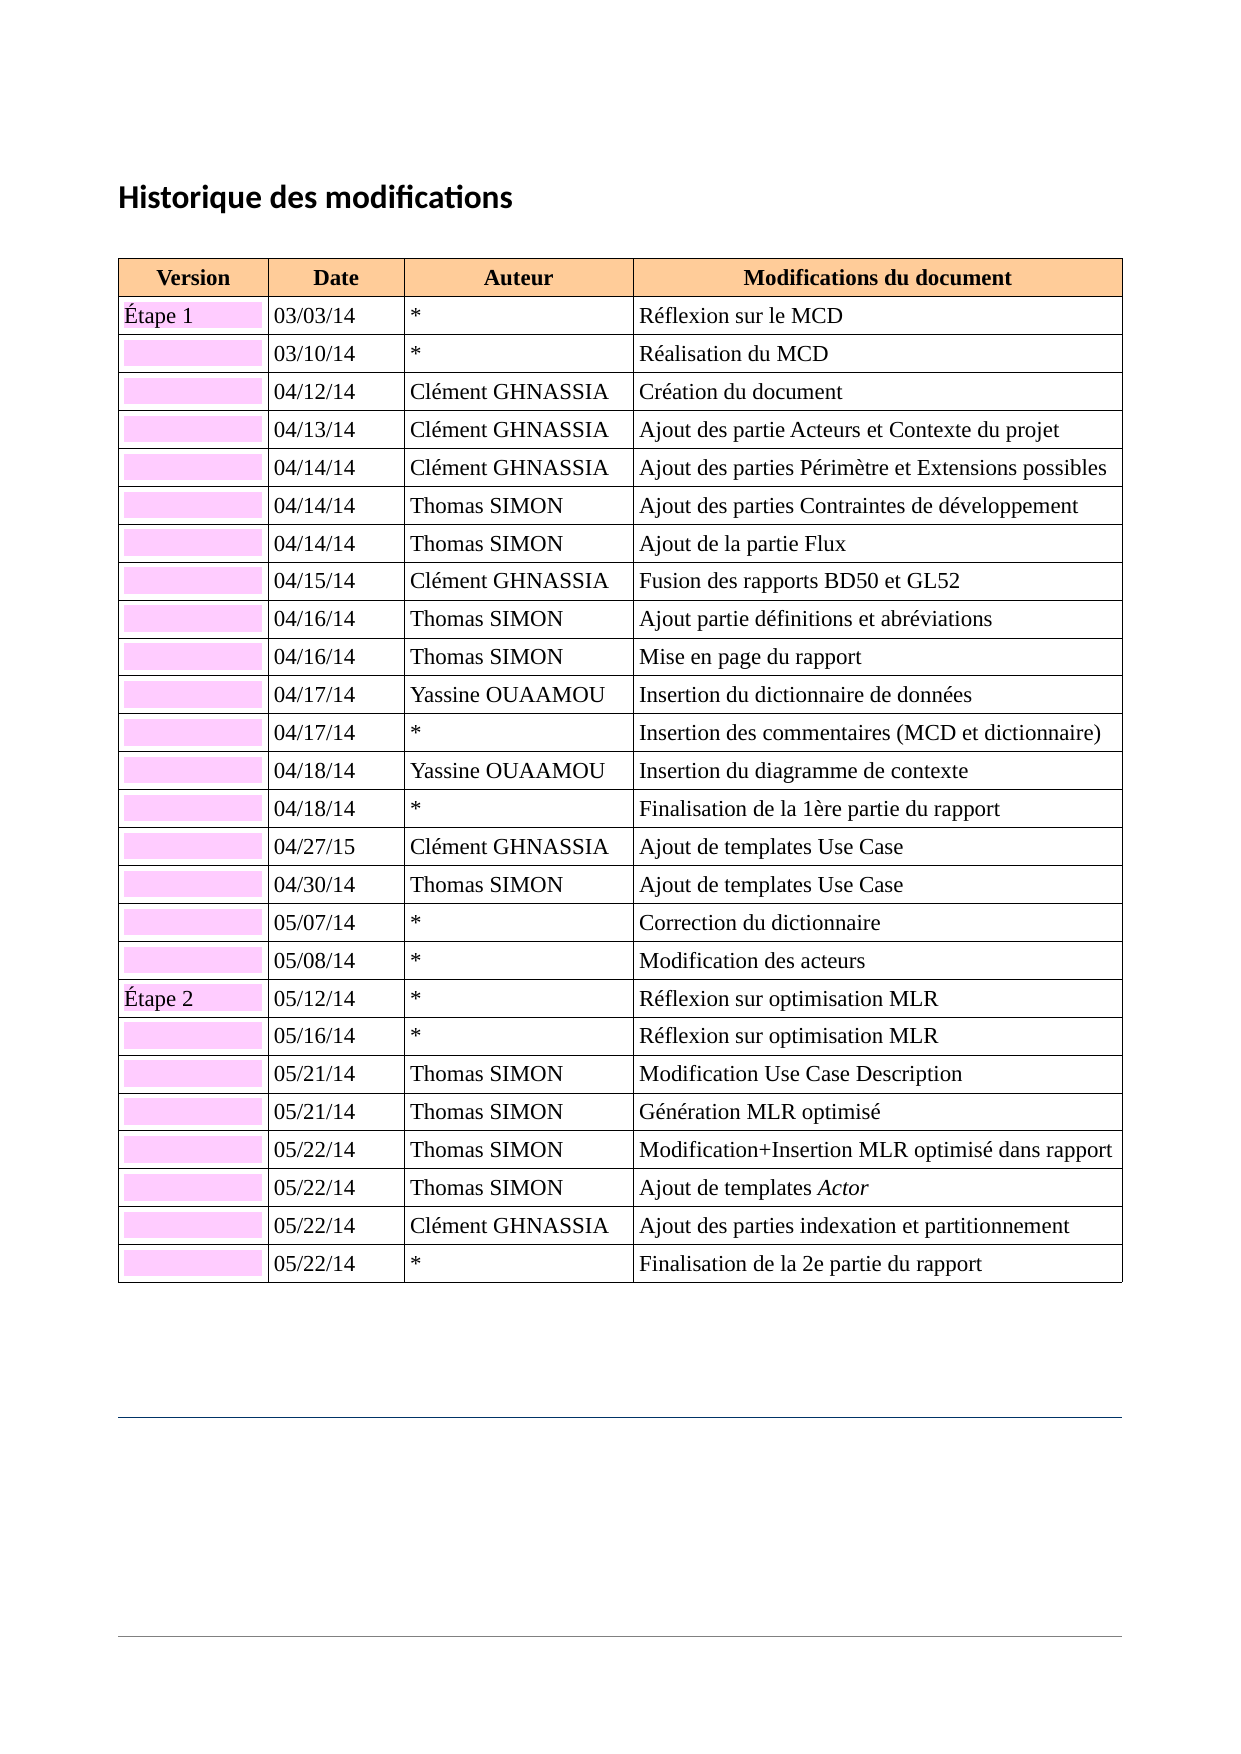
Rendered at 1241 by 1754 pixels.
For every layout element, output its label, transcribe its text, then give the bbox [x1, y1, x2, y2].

table_cell Thomas SIMON [405, 525, 633, 562]
table_cell Étape 1 [119, 297, 268, 334]
table_cell Clément GHNASSIA [405, 563, 633, 599]
table_cell [119, 1245, 268, 1282]
table_cell Clément GHNASSIA [405, 1207, 633, 1244]
table_cell 22/05/14 [269, 1207, 404, 1244]
table_cell [119, 828, 268, 865]
table_cell 17/04/14 [269, 714, 404, 751]
table_cell 18/04/14 [269, 790, 404, 827]
table_cell * [405, 942, 633, 979]
table_cell * [405, 904, 633, 941]
table_cell Réflexion sur optimisation MLR [634, 1018, 1122, 1054]
table_header Version [119, 259, 268, 296]
table_cell Ajout de templates Use Case [634, 828, 1122, 865]
table_cell Thomas SIMON [405, 1131, 633, 1168]
table_cell Étape 2 [119, 980, 268, 1017]
table_cell * [405, 980, 633, 1017]
table_cell Ajout des parties Contraintes de développement [634, 487, 1122, 524]
table_cell Réflexion sur optimisation MLR [634, 980, 1122, 1017]
table_cell 27/04/15 [269, 828, 404, 865]
table_cell Modification+Insertion MLR optimisé dans rapport [634, 1131, 1122, 1168]
table_cell 13/04/14 [269, 411, 404, 448]
table_cell [119, 601, 268, 637]
table_cell Thomas SIMON [405, 601, 633, 637]
table_cell Réalisation du MCD [634, 335, 1122, 372]
table_cell * [405, 790, 633, 827]
table_cell [119, 752, 268, 789]
table_cell Ajout de templates Actor [634, 1169, 1122, 1206]
table_cell 17/04/14 [269, 676, 404, 713]
table_cell [119, 449, 268, 486]
table_cell 22/05/14 [269, 1131, 404, 1168]
table_cell 30/04/14 [269, 866, 404, 903]
table_cell [119, 411, 268, 448]
table_cell * [405, 1018, 633, 1054]
table_cell * [405, 335, 633, 372]
table_cell Thomas SIMON [405, 1056, 633, 1092]
table_cell Fusion des rapports BD50 et GL52 [634, 563, 1122, 599]
table_cell Clément GHNASSIA [405, 411, 633, 448]
table_header Modifications du document [634, 259, 1122, 296]
table_cell [119, 335, 268, 372]
table_cell Modification Use Case Description [634, 1056, 1122, 1092]
table_cell 16/05/14 [269, 1018, 404, 1054]
table_cell Thomas SIMON [405, 487, 633, 524]
table_cell 22/05/14 [269, 1169, 404, 1206]
table_cell 10/03/14 [269, 335, 404, 372]
table_cell Yassine OUAAMOU [405, 676, 633, 713]
table_cell 21/05/14 [269, 1094, 404, 1130]
text Historique des modifications [118, 176, 1122, 217]
table_cell Insertion du dictionnaire de données [634, 676, 1122, 713]
table_cell 08/05/14 [269, 942, 404, 979]
table_cell Ajout des parties indexation et partitionnement [634, 1207, 1122, 1244]
table_cell Thomas SIMON [405, 639, 633, 675]
table_cell 14/04/14 [269, 449, 404, 486]
table_cell [119, 1131, 268, 1168]
table_cell [119, 1169, 268, 1206]
table_cell 03/03/14 [269, 297, 404, 334]
table_cell Génération MLR optimisé [634, 1094, 1122, 1130]
table_cell [119, 373, 268, 410]
table_cell Mise en page du rapport [634, 639, 1122, 675]
table_cell Ajout partie définitions et abréviations [634, 601, 1122, 637]
table_cell Ajout de templates Use Case [634, 866, 1122, 903]
table_cell [119, 790, 268, 827]
table_cell 12/04/14 [269, 373, 404, 410]
table_cell Thomas SIMON [405, 1094, 633, 1130]
table_cell [119, 676, 268, 713]
table_cell Correction du dictionnaire [634, 904, 1122, 941]
table_cell [119, 1094, 268, 1130]
table_cell [119, 714, 268, 751]
table_cell Ajout de la partie Flux [634, 525, 1122, 562]
table_cell Thomas SIMON [405, 1169, 633, 1206]
table_cell [119, 525, 268, 562]
table_cell Ajout des partie Acteurs et Contexte du projet [634, 411, 1122, 448]
table_cell Insertion des commentaires (MCD et dictionnaire) [634, 714, 1122, 751]
table_cell 16/04/14 [269, 601, 404, 637]
table_cell * [405, 1245, 633, 1282]
table_cell 07/05/14 [269, 904, 404, 941]
table_cell 14/04/14 [269, 487, 404, 524]
table_cell Ajout des parties Périmètre et Extensions possibles [634, 449, 1122, 486]
table_cell 21/05/14 [269, 1056, 404, 1092]
table_cell Thomas SIMON [405, 866, 633, 903]
table_cell 18/04/14 [269, 752, 404, 789]
table_cell [119, 866, 268, 903]
table_cell Clément GHNASSIA [405, 828, 633, 865]
table_cell * [405, 714, 633, 751]
table_cell 16/04/14 [269, 639, 404, 675]
table_cell [119, 487, 268, 524]
table_cell 22/05/14 [269, 1245, 404, 1282]
table_cell [119, 1056, 268, 1092]
table_cell [119, 1018, 268, 1054]
table_cell Finalisation de la 1ère partie du rapport [634, 790, 1122, 827]
table_cell Création du document [634, 373, 1122, 410]
table_cell Réflexion sur le MCD [634, 297, 1122, 334]
table_cell * [405, 297, 633, 334]
table_cell [119, 904, 268, 941]
table_cell [119, 563, 268, 599]
table_cell [119, 942, 268, 979]
table_cell [119, 1207, 268, 1244]
table_header Auteur [405, 259, 633, 296]
table_cell Clément GHNASSIA [405, 373, 633, 410]
table_cell Yassine OUAAMOU [405, 752, 633, 789]
table_cell Clément GHNASSIA [405, 449, 633, 486]
table_cell 12/05/14 [269, 980, 404, 1017]
table_cell Finalisation de la 2e partie du rapport [634, 1245, 1122, 1282]
table_cell [119, 639, 268, 675]
table_cell 14/04/14 [269, 525, 404, 562]
table_cell Insertion du diagramme de contexte [634, 752, 1122, 789]
table_header Date [269, 259, 404, 296]
table_cell 15/04/14 [269, 563, 404, 599]
table_cell Modification des acteurs [634, 942, 1122, 979]
